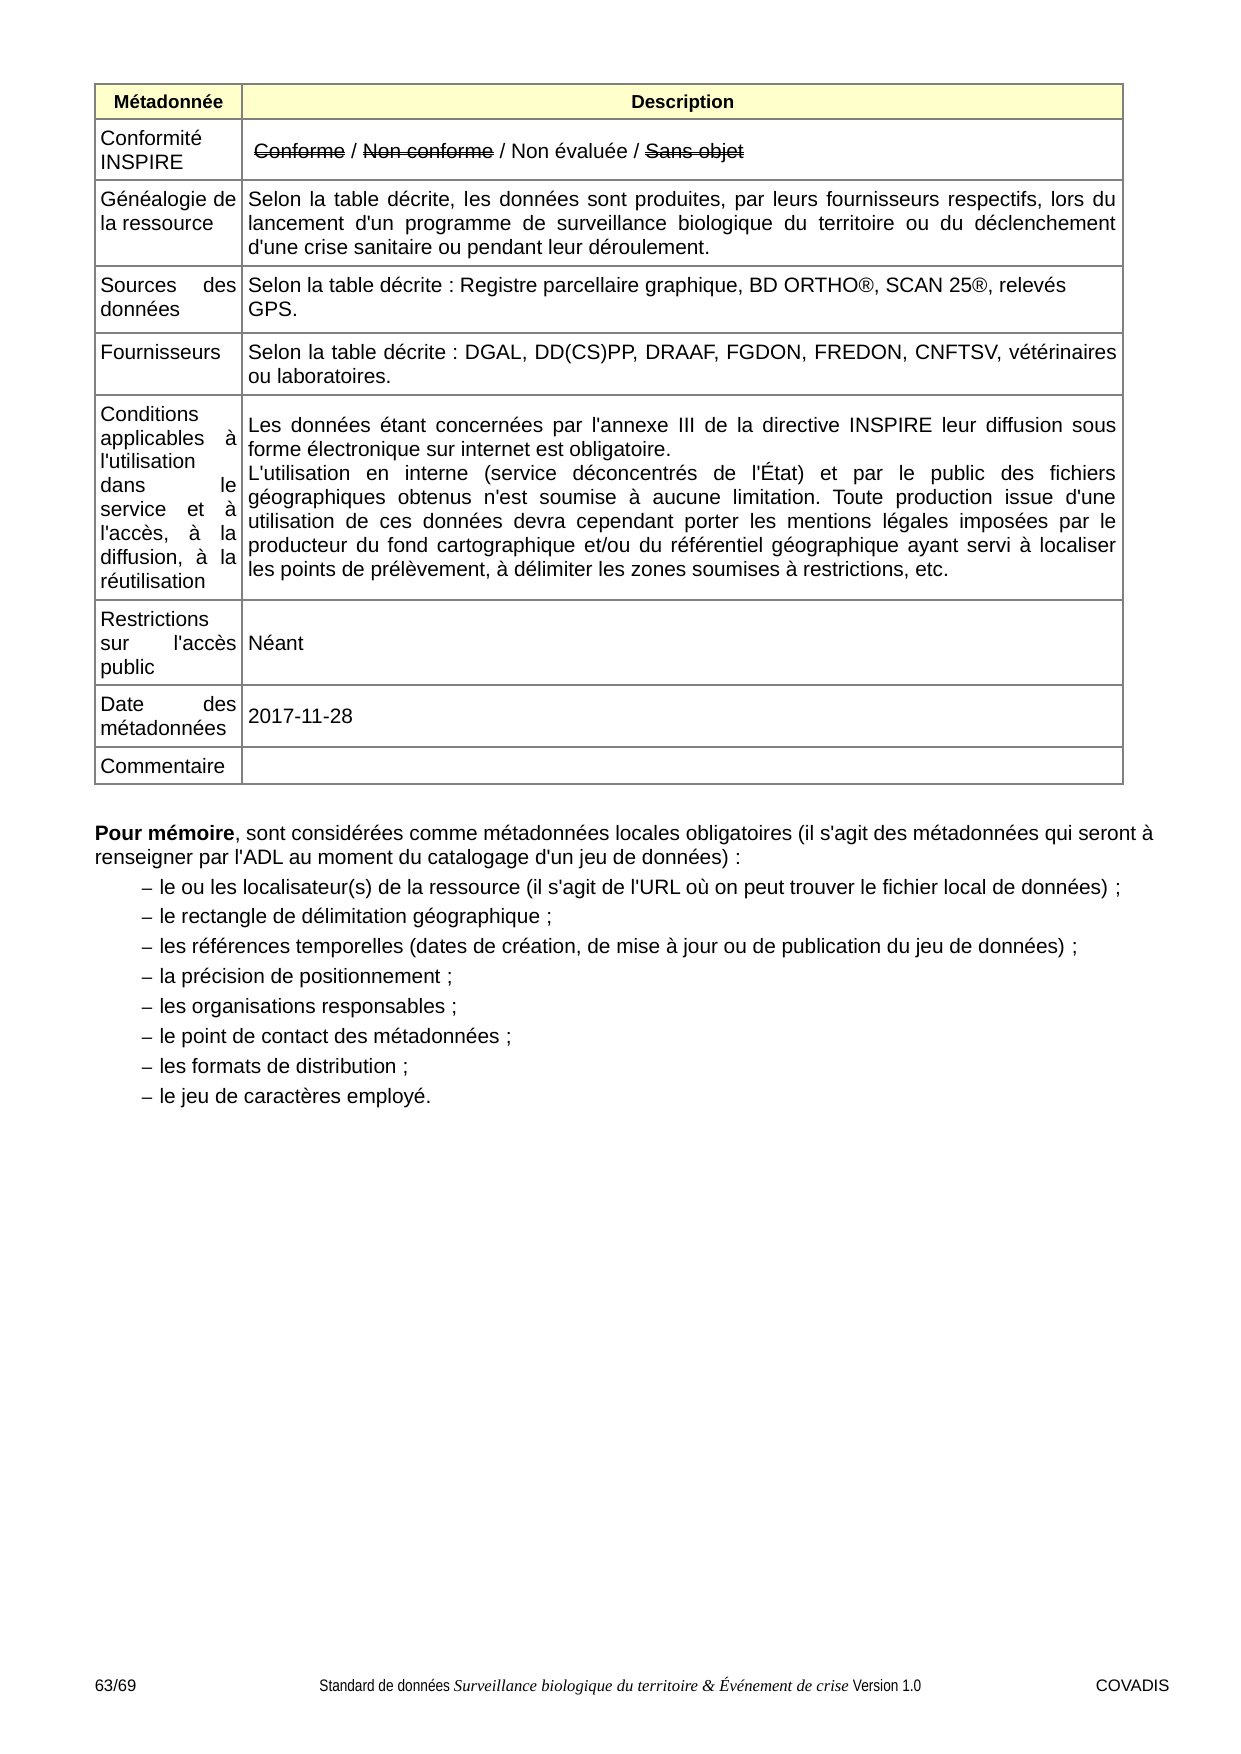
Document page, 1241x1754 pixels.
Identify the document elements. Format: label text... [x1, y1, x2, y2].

list les formats de distribution ; [142, 1054, 1169, 1078]
list le rectangle de délimitation géographique ; [142, 904, 1169, 928]
table_cell Restrictions sur l'accès public [96, 601, 241, 684]
table_cell Conditions applicables à l'utilisation dans le service et à l'accès, à la diffusion, à la réutilisation [96, 396, 241, 599]
list le jeu de caractères employé. [142, 1084, 1169, 1108]
table_cell [243, 748, 1122, 783]
table_cell Date des métadonnées [96, 686, 241, 746]
table_cell 2017-11-28 [243, 686, 1122, 746]
table_cell Selon la table décrite : DGAL, DD(CS)PP, DRAAF, FGDON, FREDON, CNFTSV, vétérinaires ou laboratoires. [243, 334, 1122, 393]
table_cell Fournisseurs [96, 334, 241, 393]
list les références temporelles (dates de création, de mise à jour ou de publication du jeu de données) ; [142, 934, 1169, 958]
list le point de contact des métadonnées ; [142, 1024, 1169, 1048]
table_cell Conforme / Non conforme / Non évaluée / Sans objet [243, 120, 1122, 179]
list la précision de positionnement ; [142, 964, 1169, 988]
list les organisations responsables ; [142, 994, 1169, 1018]
table_header Métadonnée [96, 85, 241, 118]
table_cell Selon la table décrite : Registre parcellaire graphique, BD ORTHO®, SCAN 25®, relevés GPS. [243, 267, 1122, 332]
table_cell Les données étant concernées par l'annexe III de la directive INSPIRE leur diffusion sous forme électronique sur internet est obligatoire. L'utilisation en interne (service déconcentrés de l'État) et par le public des fichiers géographiques obtenus n'est soumise à aucune limitation. Toute production issue d'une utilisation de ces données devra cependant porter les mentions légales imposées par le producteur du fond cartographique et/ou du référentiel géographique ayant servi à localiser les points de prélèvement, à délimiter les zones soumises à restrictions, etc. [243, 396, 1122, 599]
table_cell Sources des données [96, 267, 241, 332]
table_cell Conformité INSPIRE [96, 120, 241, 179]
text Pour mémoire, sont considérées comme métadonnées locales obligatoires (il s'agit des métadonnées qui seront à renseigner par l'ADL au moment du catalogage d'un jeu de données) : [94, 821, 1169, 868]
table_cell Commentaire [96, 748, 241, 783]
table_header Description [243, 85, 1122, 118]
table_cell Généalogie de la ressource [96, 181, 241, 265]
table_cell Selon la table décrite, les données sont produites, par leurs fournisseurs respectifs, lors du lancement d'un programme de surveillance biologique du territoire ou du déclenchement d'une crise sanitaire ou pendant leur déroulement. [243, 181, 1122, 265]
list le ou les localisateur(s) de la ressource (il s'agit de l'URL où on peut trouver le fichier local de données) ; [142, 874, 1169, 898]
table_cell Néant [243, 601, 1122, 684]
